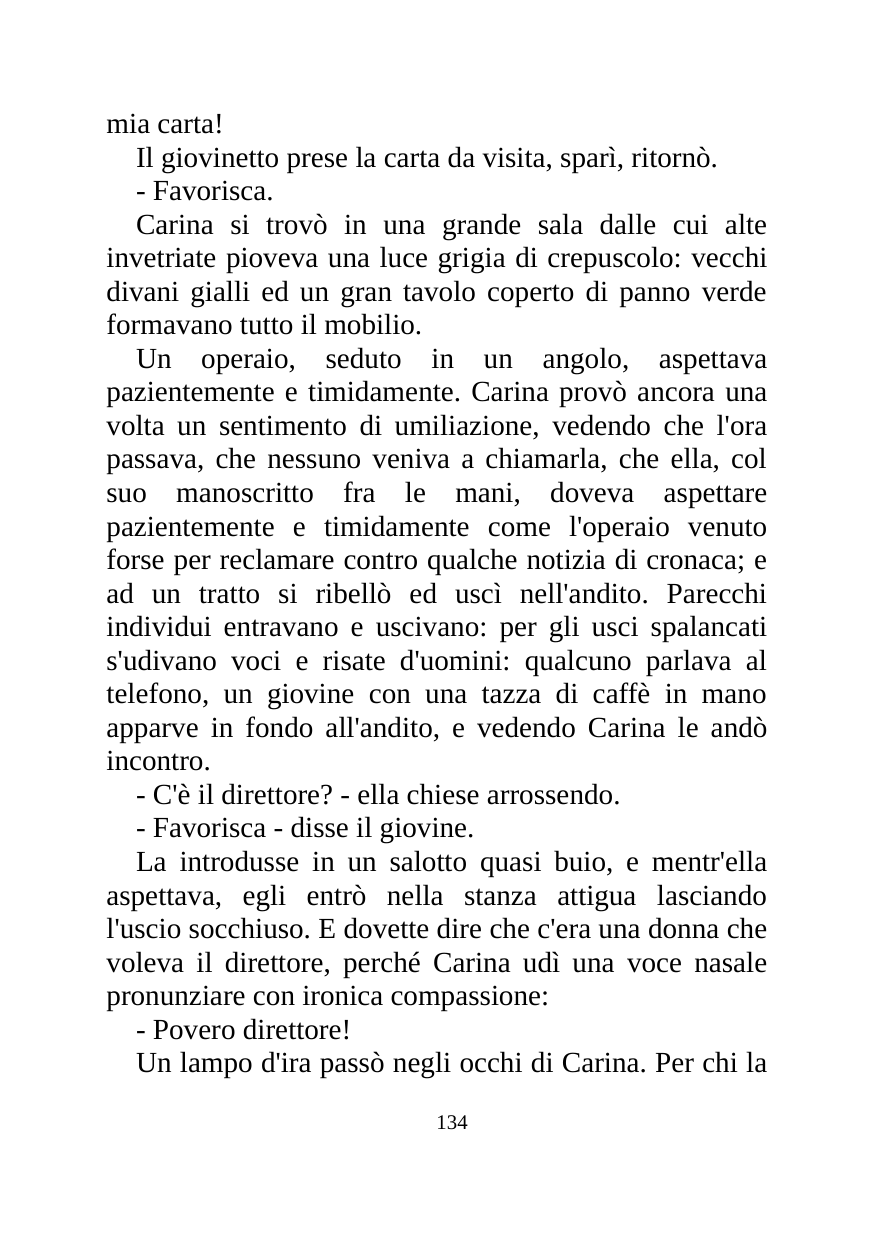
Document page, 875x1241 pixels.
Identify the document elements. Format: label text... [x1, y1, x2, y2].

text - Favorisca - disse il giovine. [106, 811, 768, 844]
text - Favorisca. [106, 173, 768, 207]
text mia carta! [106, 106, 768, 140]
text - C'è il direttore? - ella chiese arrossendo. [106, 777, 768, 811]
text Il giovinetto prese la carta da visita, sparì, ritornò. [106, 140, 768, 173]
text Carina si trovò in una grande sala dalle cui alte invetriate pioveva una luce grigia di crepuscolo: vecchi divani gialli ed un gran tavolo coperto di panno verde formavano tutto il mobilio. [106, 207, 768, 341]
text Un lampo d'ira passò negli occhi di Carina. Per chi la [106, 1045, 768, 1079]
text La introdusse in un salotto quasi buio, e mentr'ella aspettava, egli entrò nella stanza attigua lasciando l'uscio socchiuso. E dovette dire che c'era una donna che voleva il direttore, perché Carina udì una voce nasale pronunziare con ironica compassione: [106, 844, 768, 1012]
text Un operaio, seduto in un angolo, aspettava pazientemente e timidamente. Carina provò ancora una volta un sentimento di umiliazione, vedendo che l'ora passava, che nessuno veniva a chiamarla, che ella, col suo manoscritto fra le mani, doveva aspettare pazientemente e timidamente come l'operaio venuto forse per reclamare contro qualche notizia di cronaca; e ad un tratto si ribellò ed uscì nell'andito. Parecchi individui entravano e uscivano: per gli usci spalancati s'udivano voci e risate d'uomini: qualcuno parlava al telefono, un giovine con una tazza di caffè in mano apparve in fondo all'andito, e vedendo Carina le andò incontro. [106, 341, 768, 777]
text - Povero direttore! [106, 1012, 768, 1045]
